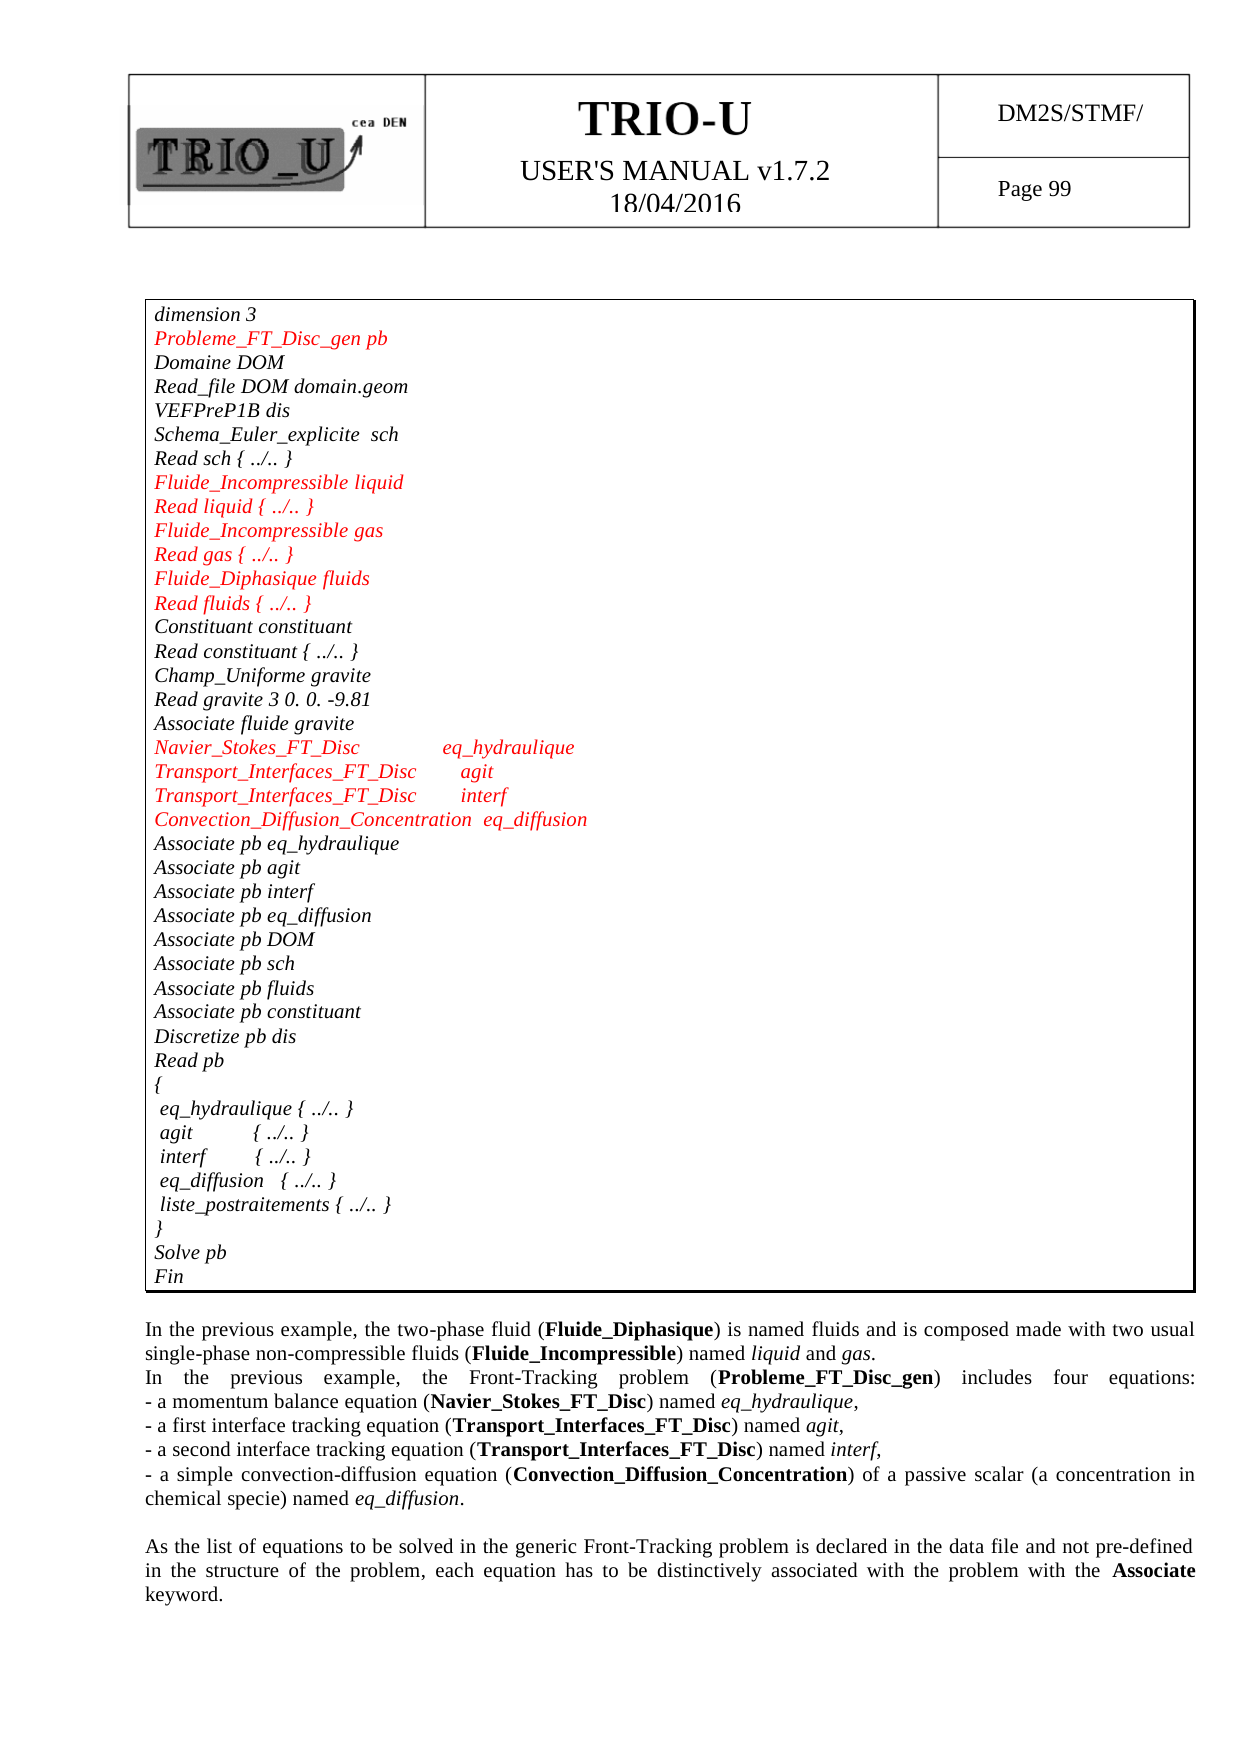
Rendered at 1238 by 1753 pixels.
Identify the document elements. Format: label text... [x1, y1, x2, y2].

text Read gas { ../.. } [146, 539, 1193, 563]
text liste_postraitements { ../.. } [146, 1189, 1193, 1213]
text agit { ../.. } [146, 1117, 1193, 1141]
text Read pb [146, 1044, 1193, 1068]
text Solve pb [146, 1237, 1193, 1261]
text Champ_Uniforme gravite [146, 659, 1193, 683]
text Read_file DOM domain.geom [146, 371, 1193, 395]
text Probleme_FT_Disc_gen pb [146, 322, 1193, 347]
text Associate fluide gravite [146, 707, 1193, 732]
text Schema_Euler_explicite sch [146, 419, 1193, 443]
text Transport_Interfaces_FT_Disc agit [146, 756, 1193, 780]
text Discretize pb dis [146, 1020, 1193, 1044]
text Convection_Diffusion_Concentration eq_diffusion [146, 804, 1193, 828]
text Associate pb fluids [146, 972, 1193, 996]
text eq_hydraulique { ../.. } [146, 1092, 1193, 1117]
text } [146, 1213, 1193, 1237]
text Read constituant { ../.. } [146, 635, 1193, 659]
text Fluide_Diphasique fluids [146, 563, 1193, 587]
text Read liquid { ../.. } [146, 491, 1193, 515]
text Fluide_Incompressible gas [146, 515, 1193, 539]
text Fin [146, 1261, 1193, 1290]
text dimension 3 [146, 300, 1193, 322]
text In the previous example, the two‑phase fluid (Fluide_Diphasique) is named fluids and is composed made with two usual single‑phase non‑compressible fluids (Fluide_Incompressible) named liquid and gas. [145, 1317, 1196, 1365]
text Read gravite 3 0. 0. -9.81 [146, 683, 1193, 707]
text In the previous example, the Front-Tracking problem (Probleme_FT_Disc_gen) includes four equations: - a momentum balance equation (Navier_Stokes_FT_Disc) named eq_hydraulique, - a first interface tracking equation (Transport_Interfaces_FT_Disc) named agit, - a second interface tracking equation (Transport_Interfaces_FT_Disc) named interf, - a simple convection-diffusion equation (Convection_Diffusion_Concentration) of a passive scalar (a concentration in chemical specie) named eq_diffusion. [145, 1365, 1196, 1509]
text VEFPreP1B dis [146, 395, 1193, 419]
text eq_diffusion { ../.. } [146, 1165, 1193, 1189]
text Associate pb sch [146, 948, 1193, 972]
text Fluide_Incompressible liquid [146, 467, 1193, 491]
text Domaine DOM [146, 347, 1193, 371]
text Associate pb interf [146, 876, 1193, 900]
text Associate pb agit [146, 852, 1193, 876]
text As the list of equations to be solved in the generic Front-Tracking problem is declared in the data file and not pre-defined in the structure of the problem, each equation has to be distinctively associated with the problem with the Associate keyword. [145, 1533, 1196, 1606]
text Read sch { ../.. } [146, 443, 1193, 467]
text Associate pb eq_hydraulique [146, 828, 1193, 852]
text Associate pb DOM [146, 924, 1193, 948]
text { [146, 1068, 1193, 1092]
text Associate pb eq_diffusion [146, 900, 1193, 924]
text Associate pb constituant [146, 996, 1193, 1020]
text Transport_Interfaces_FT_Disc interf [146, 780, 1193, 804]
text Read fluids { ../.. } [146, 587, 1193, 611]
text Constituant constituant [146, 611, 1193, 635]
text interf { ../.. } [146, 1141, 1193, 1165]
text Navier_Stokes_FT_Disc eq_hydraulique [146, 732, 1193, 756]
